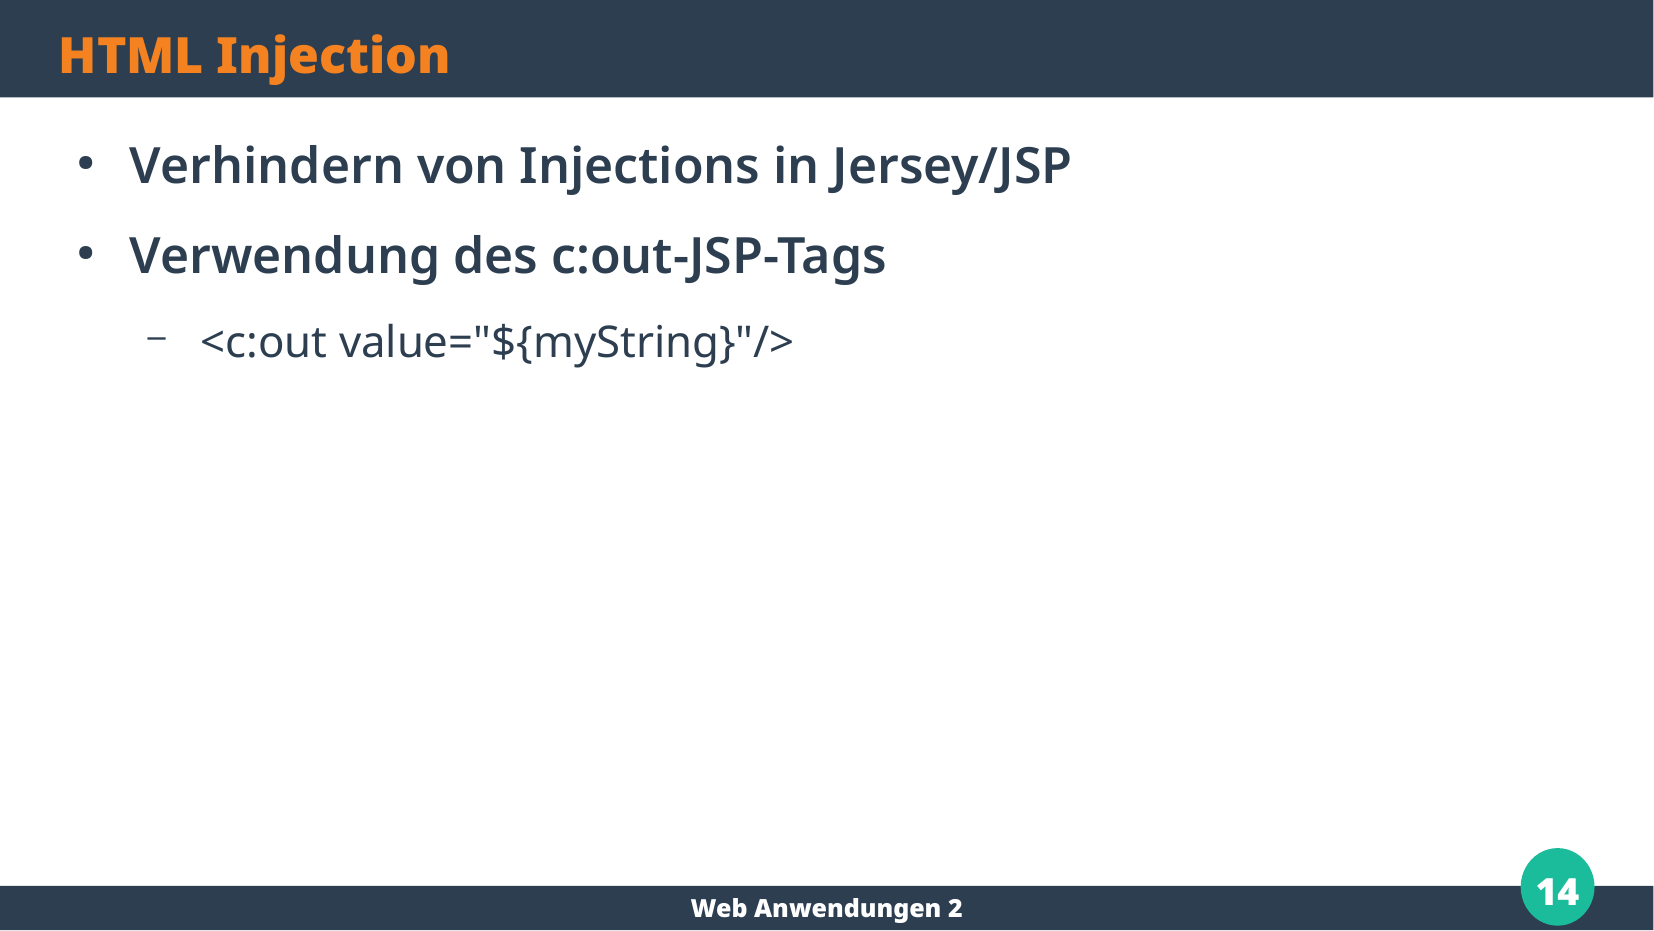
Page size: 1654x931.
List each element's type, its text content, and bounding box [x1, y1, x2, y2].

title HTML Injection [59, 8, 1595, 89]
list Verhindern von Injections in Jersey/JSP Verwendung des c:out-JSP-Tags <c:out value="${myString}"/> [59, 129, 1595, 864]
